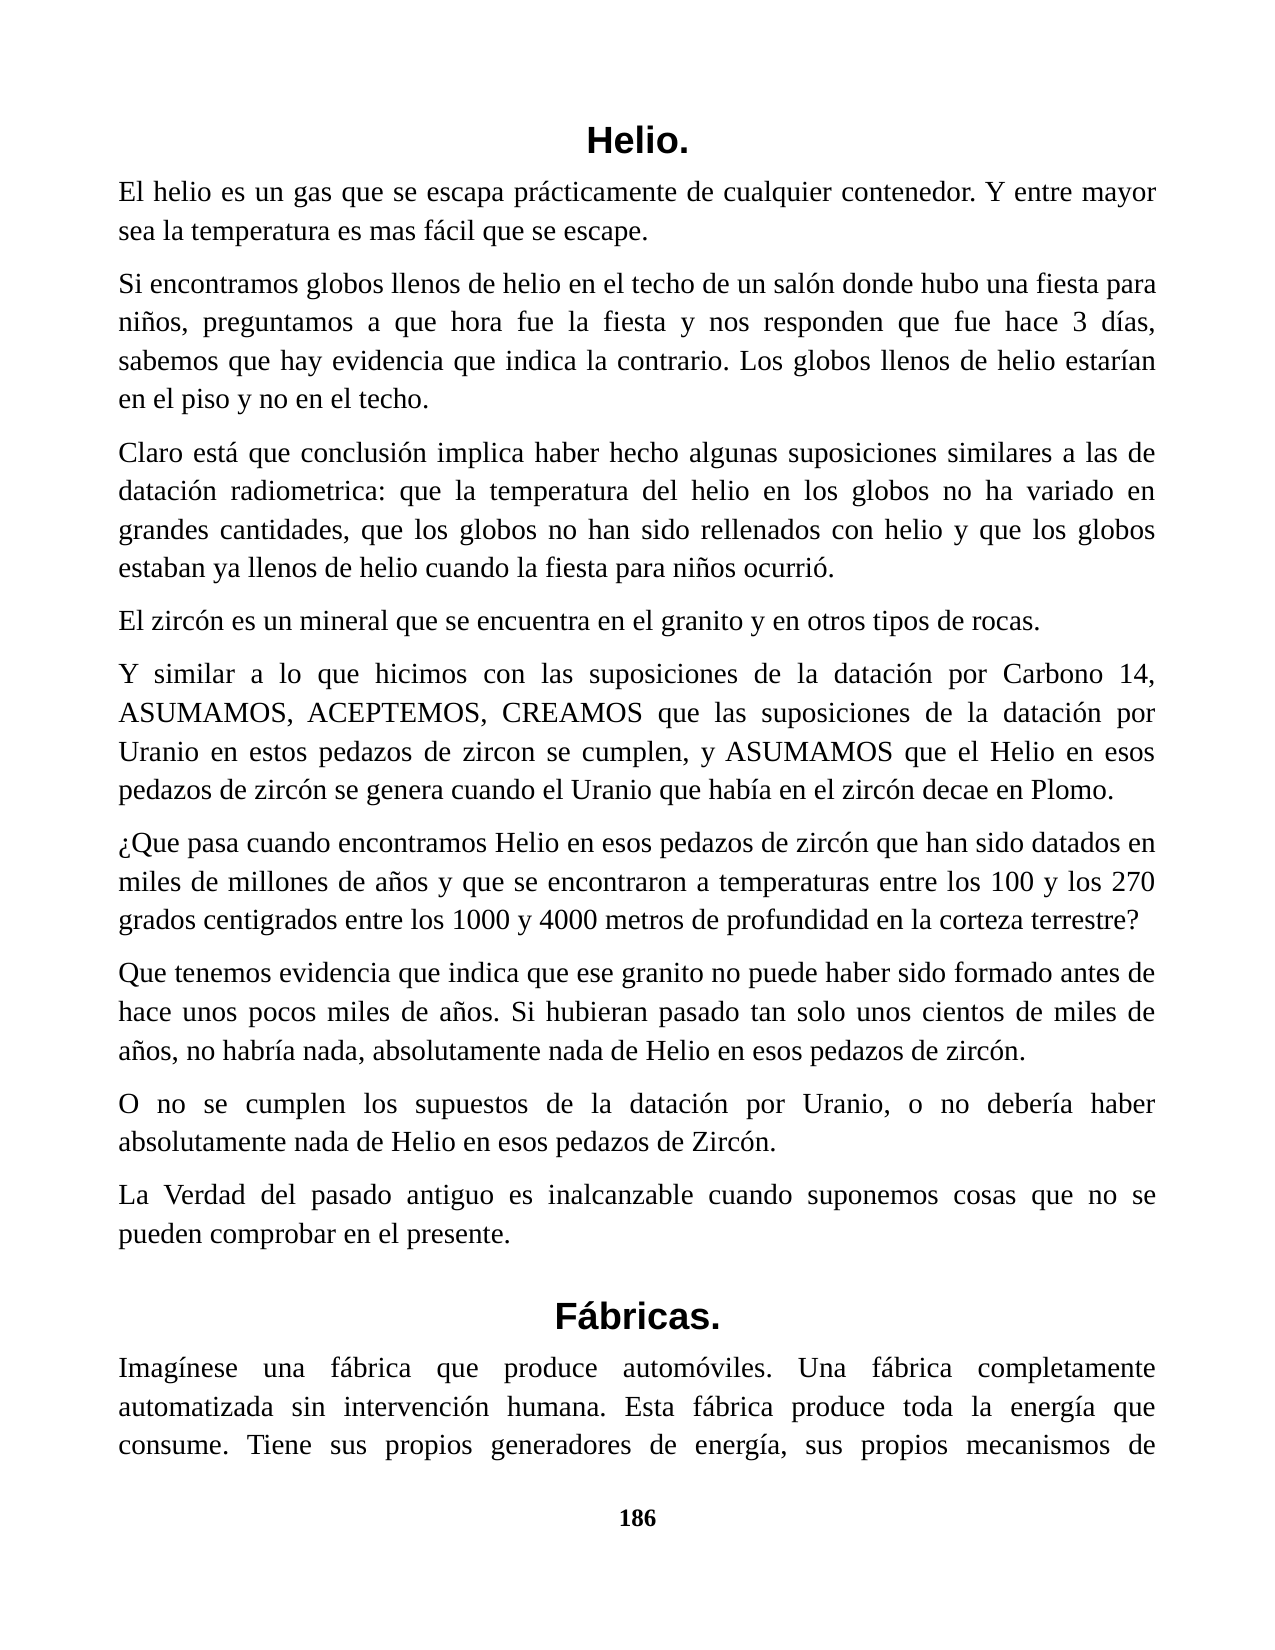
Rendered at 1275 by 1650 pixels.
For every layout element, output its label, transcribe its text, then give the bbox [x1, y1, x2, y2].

text Imagínese una fábrica que produce automóviles. Una fábrica completamente automatizada sin intervención humana. Esta fábrica produce toda la energía que consume. Tiene sus propios generadores de energía, sus propios mecanismos de [118, 1350, 1157, 1461]
text El zircón es un mineral que se encuentra en el granito y en otros tipos de rocas. [118, 603, 1157, 637]
subtitle Helio. [118, 118, 1157, 162]
text La Verdad del pasado antiguo es inalcanzable cuando suponemos cosas que no se pueden comprobar en el presente. [118, 1177, 1157, 1249]
text O no se cumplen los supuestos de la datación por Uranio, o no debería haber absolutamente nada de Helio en esos pedazos de Zircón. [118, 1086, 1157, 1158]
text ¿Que pasa cuando encontramos Helio en esos pedazos de zircón que han sido datados en miles de millones de años y que se encontraron a temperaturas entre los 100 y los 270 grados centigrados entre los 1000 y 4000 metros de profundidad en la corteza terrestre? [118, 825, 1157, 936]
text Y similar a lo que hicimos con las suposiciones de la datación por Carbono 14, ASUMAMOS, ACEPTEMOS, CREAMOS que las suposiciones de la datación por Uranio en estos pedazos de zircon se cumplen, y ASUMAMOS que el Helio en esos pedazos de zircón se genera cuando el Uranio que había en el zircón decae en Plomo. [118, 657, 1157, 806]
text Claro está que conclusión implica haber hecho algunas suposiciones similares a las de datación radiometrica: que la temperatura del helio en los globos no ha variado en grandes cantidades, que los globos no han sido rellenados con helio y que los globos estaban ya llenos de helio cuando la fiesta para niños ocurrió. [118, 435, 1157, 584]
text Si encontramos globos llenos de helio en el techo de un salón donde hubo una fiesta para niños, preguntamos a que hora fue la fiesta y nos responden que fue hace 3 días, sabemos que hay evidencia que indica la contrario. Los globos llenos de helio estarían en el piso y no en el techo. [118, 266, 1157, 415]
subtitle Fábricas. [118, 1294, 1157, 1338]
text El helio es un gas que se escapa prácticamente de cualquier contenedor. Y entre mayor sea la temperatura es mas fácil que se escape. [118, 174, 1157, 246]
text Que tenemos evidencia que indica que ese granito no puede haber sido formado antes de hace unos pocos miles de años. Si hubieran pasado tan solo unos cientos de miles de años, no habría nada, absolutamente nada de Helio en esos pedazos de zircón. [118, 956, 1157, 1066]
